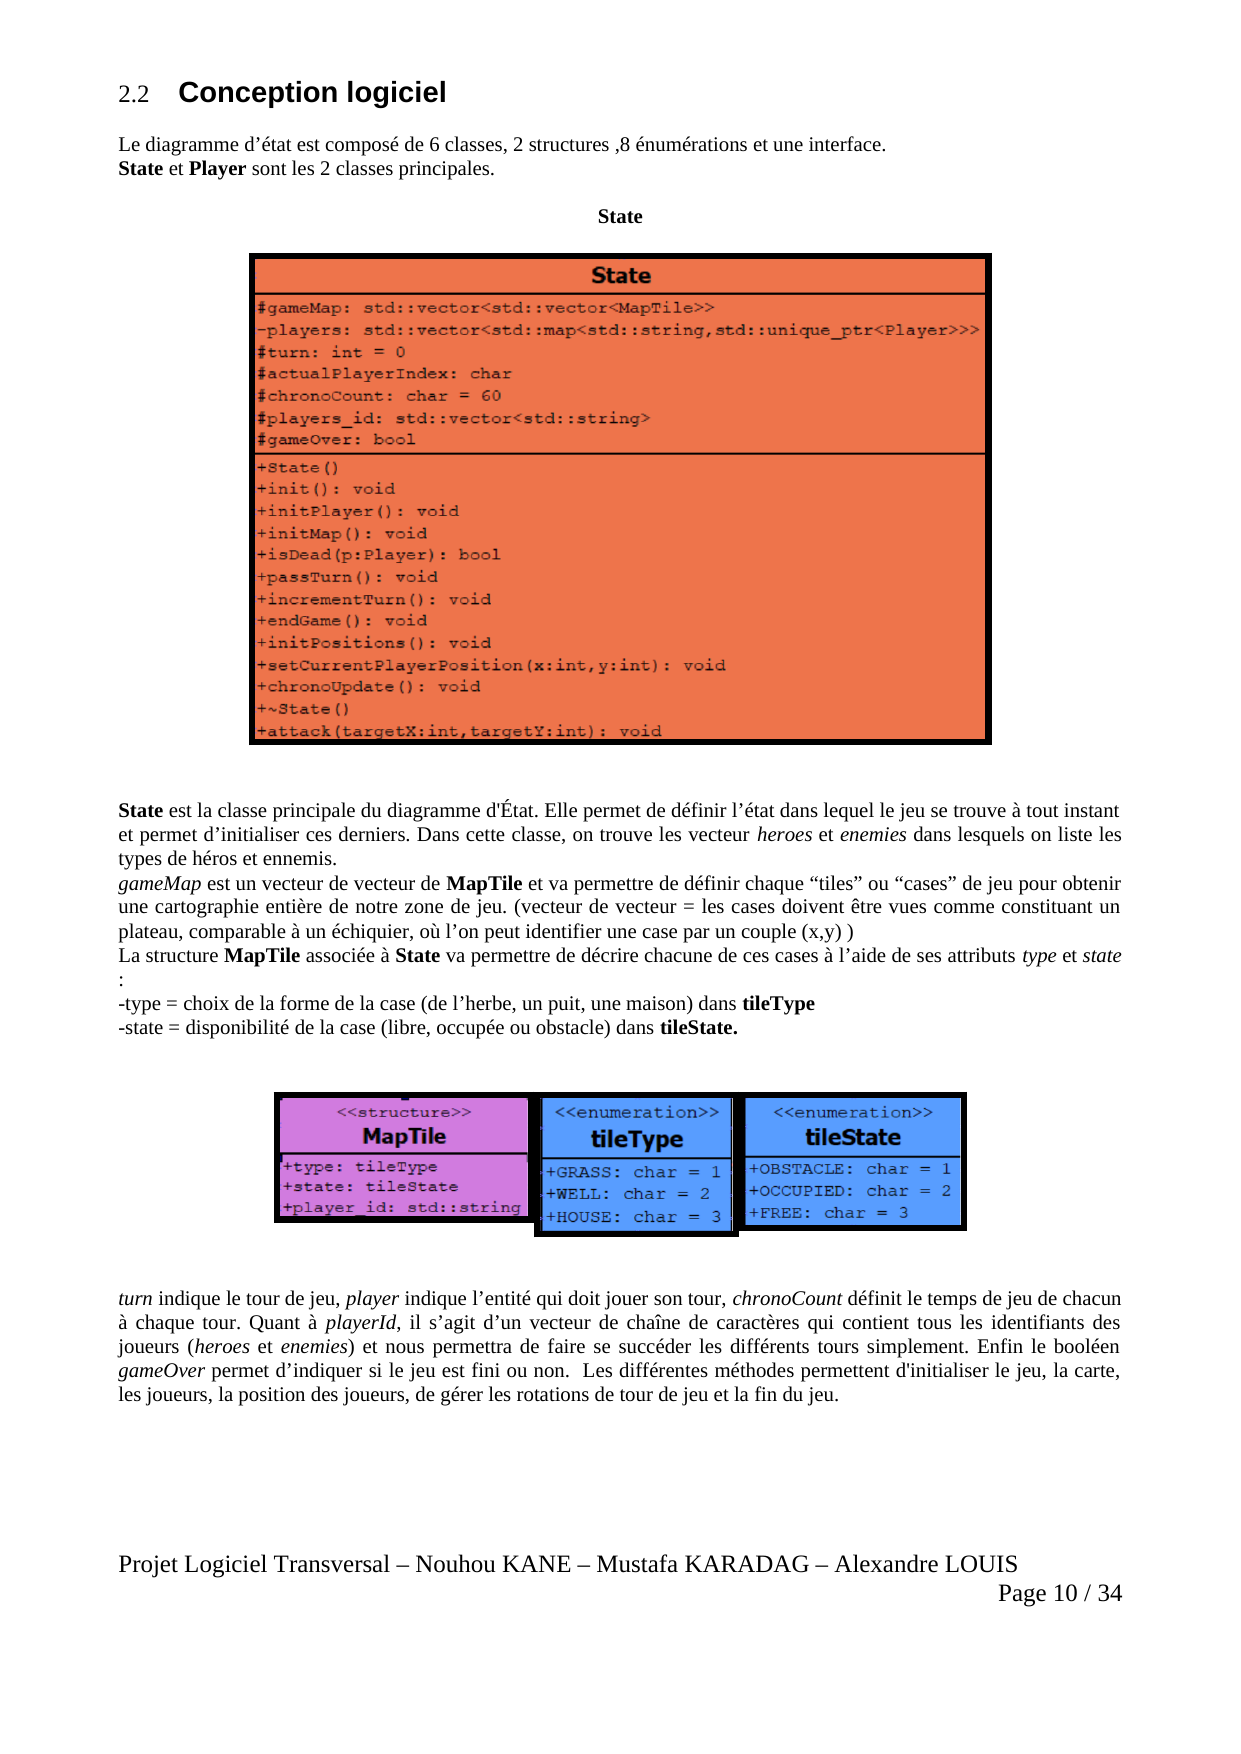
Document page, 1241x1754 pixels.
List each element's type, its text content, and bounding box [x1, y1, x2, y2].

text turn indique le tour de jeu, player indique l’entité qui doit jouer son tour, chronoCount définit le temps de jeu de chacun à chaque tour. Quant à playerId, il s’agit d’un vecteur de chaîne de caractères qui contient tous les identifiants des joueurs (heroes et enemies) et nous permettra de faire se succéder les différents tours simplement. Enfin le booléen gameOver permet d’indiquer si le jeu est fini ou non. Les différentes méthodes permettent d'initialiser le jeu, la carte, les joueurs, la position des joueurs, de gérer les rotations de tour de jeu et la fin du jeu. [118, 1286, 1122, 1406]
text -state = disponibilité de la case (libre, occupée ou obstacle) dans tileState. [118, 1015, 1122, 1039]
text State et Player sont les 2 classes principales. [118, 156, 1122, 180]
text gameMap est un vecteur de vecteur de MapTile et va permettre de définir chaque “tiles” ou “cases” de jeu pour obtenir une cartographie entière de notre zone de jeu. (vecteur de vecteur = les cases doivent être vues comme constituant un plateau, comparable à un échiquier, où l’on peut identifier une case par un couple (x,y) ) [118, 870, 1122, 943]
text State [118, 204, 1122, 228]
text Le diagramme d’état est composé de 6 classes, 2 structures ,8 énumérations et une interface. [118, 132, 1122, 156]
text State est la classe principale du diagramme d'État. Elle permet de définir l’état dans lequel le jeu se trouve à tout instant et permet d’initialiser ces derniers. Dans cette classe, on trouve les vecteur heroes et enemies dans lesquels on liste les types de héros et ennemis. [118, 798, 1122, 870]
list Conception logiciel [118, 75, 1122, 108]
text La structure MapTile associée à State va permettre de décrire chacune de ces cases à l’aide de ses attributs type et state : [118, 943, 1122, 991]
text -type = choix de la forme de la case (de l’herbe, un puit, une maison) dans tileType [118, 991, 1122, 1015]
